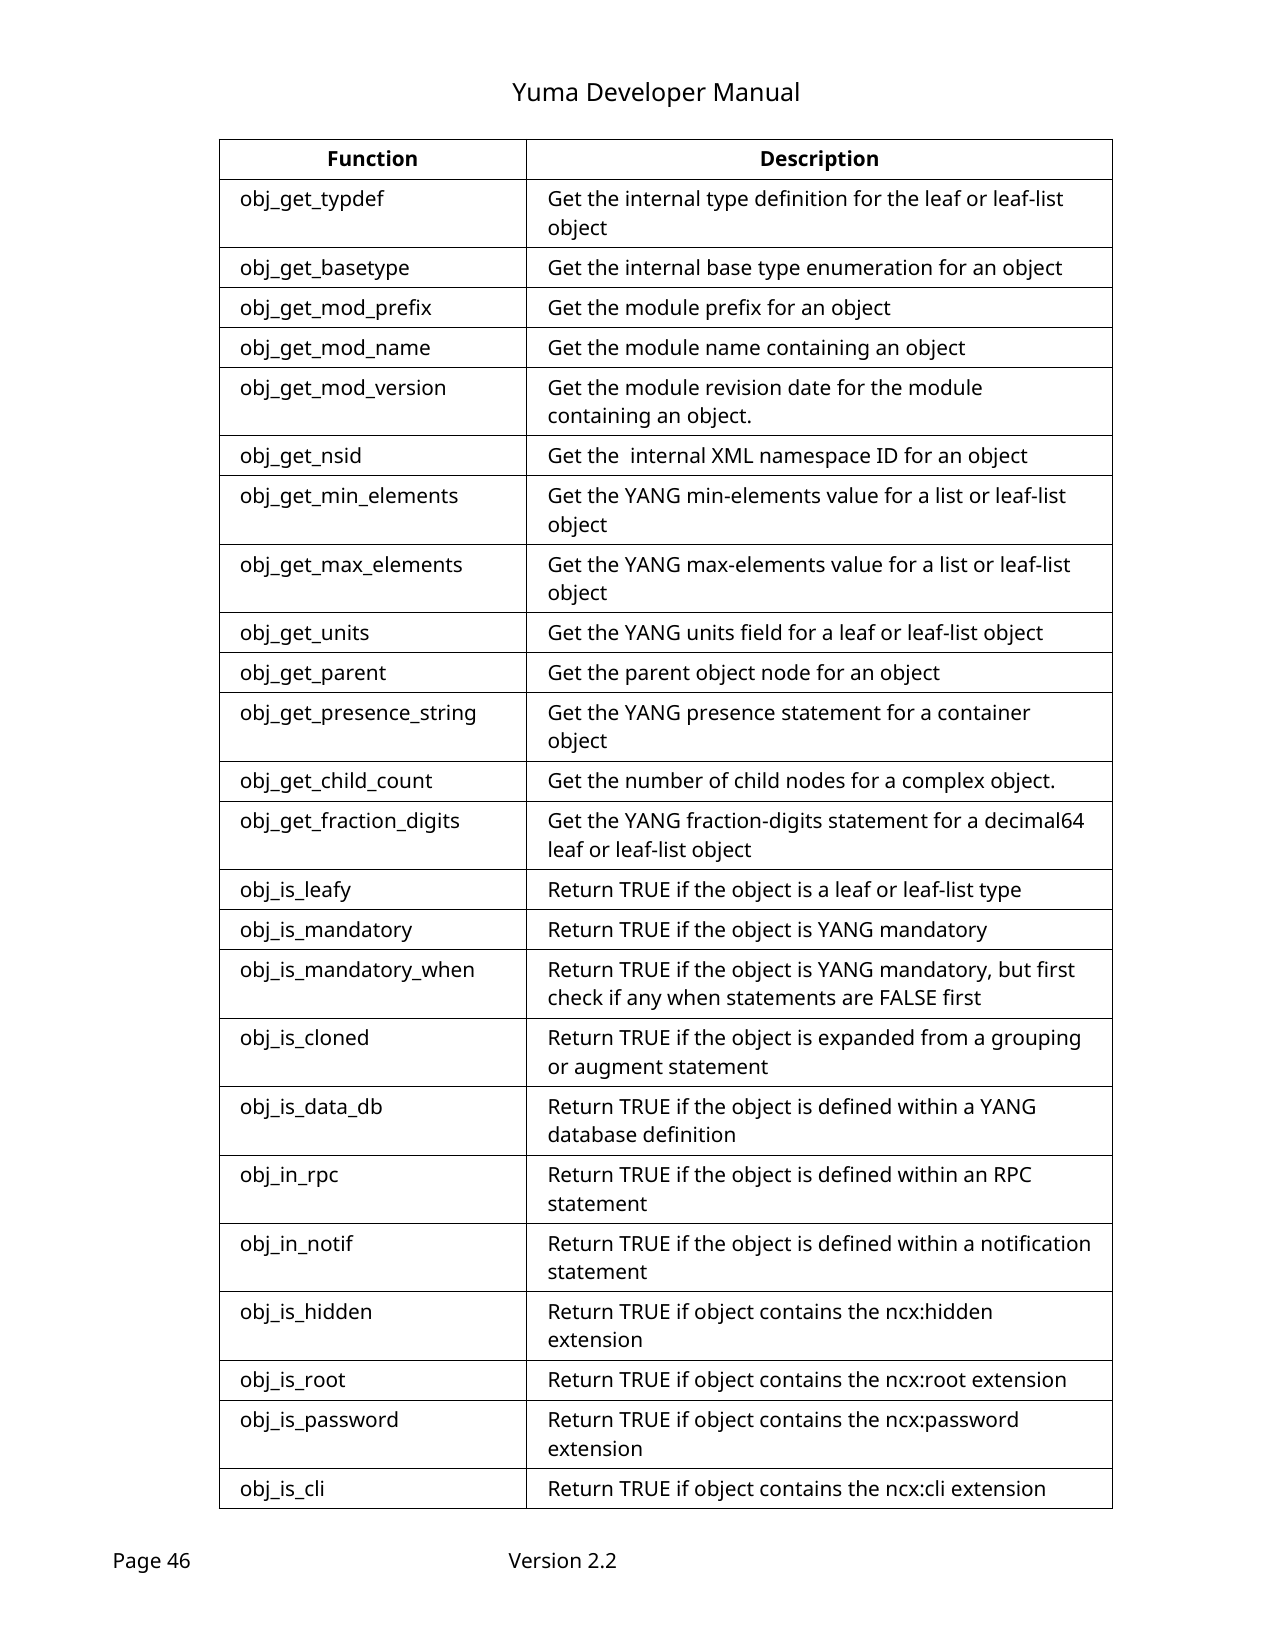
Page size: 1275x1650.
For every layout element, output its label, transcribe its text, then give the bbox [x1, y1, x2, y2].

table_cell obj_get_basetype [220, 248, 526, 287]
table_cell Return TRUE if the object is defined within a YANG database definition [527, 1087, 1112, 1154]
table_cell Get the YANG presence statement for a container object [527, 693, 1112, 761]
table_cell obj_is_data_db [220, 1087, 526, 1154]
table_cell Return TRUE if object contains the ncx:password extension [527, 1401, 1112, 1468]
table_cell obj_is_leafy [220, 870, 526, 909]
table_cell Get the internal XML namespace ID for an object [527, 436, 1112, 475]
table_cell obj_get_mod_version [220, 368, 526, 435]
table_cell obj_in_notif [220, 1224, 526, 1291]
table_cell obj_get_mod_prefix [220, 288, 526, 327]
table_cell obj_get_parent [220, 653, 526, 692]
table_cell Return TRUE if the object is defined within an RPC statement [527, 1156, 1112, 1223]
table_cell Get the module revision date for the module containing an object. [527, 368, 1112, 435]
table_cell Get the YANG min-elements value for a list or leaf-list object [527, 476, 1112, 544]
table_cell obj_is_root [220, 1361, 526, 1400]
table_cell Return TRUE if object contains the ncx:hidden extension [527, 1292, 1112, 1360]
table_cell Get the module name containing an object [527, 328, 1112, 367]
table_cell Return TRUE if object contains the ncx:root extension [527, 1361, 1112, 1400]
table_cell Get the YANG units field for a leaf or leaf-list object [527, 613, 1112, 652]
table_cell Get the module prefix for an object [527, 288, 1112, 327]
table_cell Return TRUE if object contains the ncx:cli extension [527, 1469, 1112, 1508]
table_cell Return TRUE if the object is a leaf or leaf-list type [527, 870, 1112, 909]
table_cell obj_is_password [220, 1401, 526, 1468]
table_cell obj_get_child_count [220, 762, 526, 801]
table_cell obj_is_cli [220, 1469, 526, 1508]
table_cell Return TRUE if the object is defined within a notification statement [527, 1224, 1112, 1291]
table_cell Get the internal base type enumeration for an object [527, 248, 1112, 287]
table_cell Get the parent object node for an object [527, 653, 1112, 692]
table_cell obj_get_mod_name [220, 328, 526, 367]
table_cell obj_is_mandatory_when [220, 950, 526, 1018]
table_cell obj_get_min_elements [220, 476, 526, 544]
table_cell Get the internal type definition for the leaf or leaf-list object [527, 180, 1112, 247]
table_cell obj_get_fraction_digits [220, 802, 526, 869]
table_cell Return TRUE if the object is expanded from a grouping or augment statement [527, 1019, 1112, 1086]
table_cell obj_get_nsid [220, 436, 526, 475]
table_cell Return TRUE if the object is YANG mandatory, but first check if any when statements are FALSE first [527, 950, 1112, 1018]
table_cell obj_is_cloned [220, 1019, 526, 1086]
table_cell obj_get_presence_string [220, 693, 526, 761]
table_cell obj_get_max_elements [220, 545, 526, 612]
table_cell obj_get_typdef [220, 180, 526, 247]
table_header Function [220, 140, 526, 178]
table_cell obj_get_units [220, 613, 526, 652]
table_cell obj_is_hidden [220, 1292, 526, 1360]
table_cell Get the YANG max-elements value for a list or leaf-list object [527, 545, 1112, 612]
table_cell Get the number of child nodes for a complex object. [527, 762, 1112, 801]
table_cell obj_is_mandatory [220, 910, 526, 949]
table_header Description [527, 140, 1112, 178]
table_cell Get the YANG fraction-digits statement for a decimal64 leaf or leaf-list object [527, 802, 1112, 869]
table_cell obj_in_rpc [220, 1156, 526, 1223]
table_cell Return TRUE if the object is YANG mandatory [527, 910, 1112, 949]
